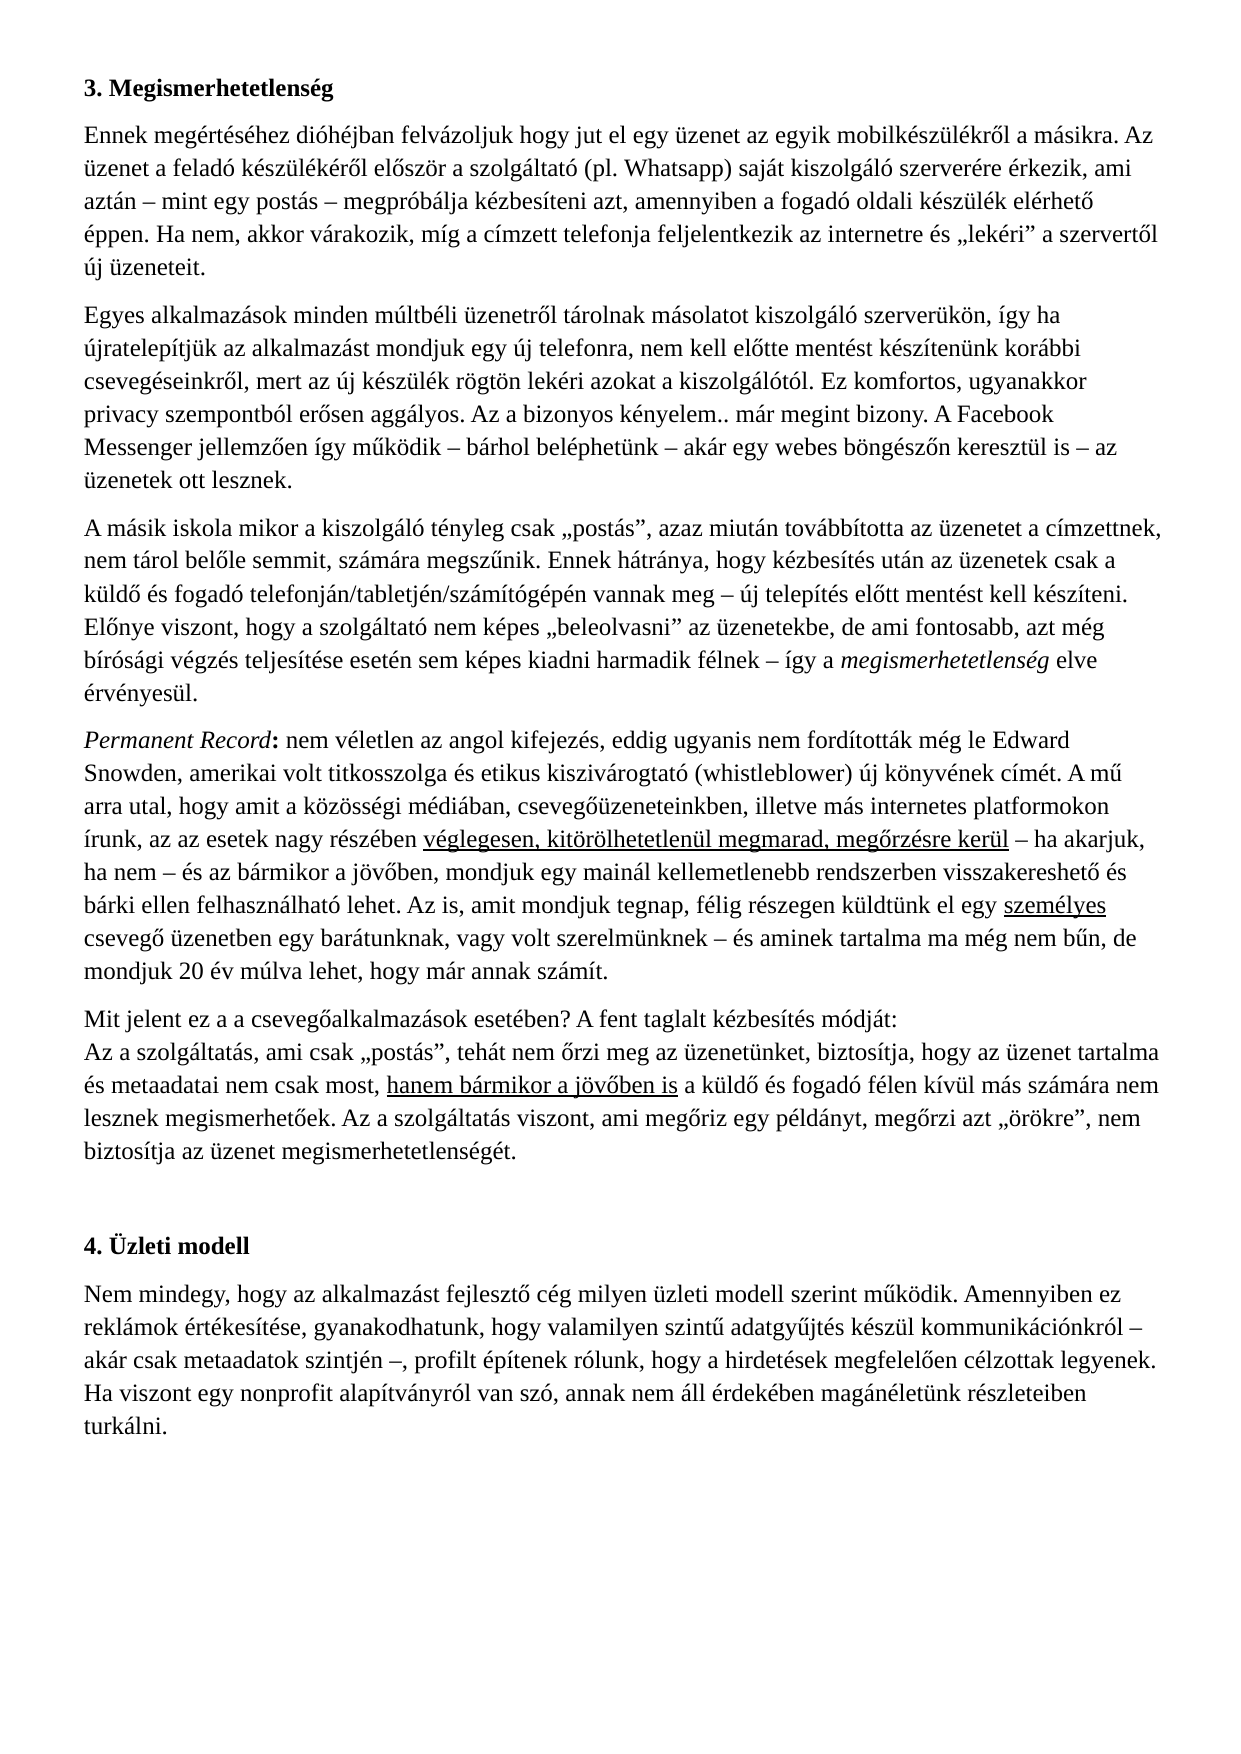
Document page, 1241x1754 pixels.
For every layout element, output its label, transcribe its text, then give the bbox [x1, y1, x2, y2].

text Nem mindegy, hogy az alkalmazást fejlesztő cég milyen üzleti modell szerint működik. Amennyiben ez reklámok értékesítése, gyanakodhatunk, hogy valamilyen szintű adatgyűjtés készül kommunikációnkról – akár csak metaadatok szintjén –, profilt építenek rólunk, hogy a hirdetések megfelelően célzottak legyenek. Ha viszont egy nonprofit alapítványról van szó, annak nem áll érdekében magánéletünk részleteiben turkálni. [84, 1279, 1162, 1440]
text A másik iskola mikor a kiszolgáló tényleg csak „postás”, azaz miután továbbította az üzenetet a címzettnek, nem tárol belőle semmit, számára megszűnik. Ennek hátránya, hogy kézbesítés után az üzenetek csak a küldő és fogadó telefonján/tabletjén/számítógépén vannak meg – új telepítés előtt mentést kell készíteni. Előnye viszont, hogy a szolgáltató nem képes „beleolvasni” az üzenetekbe, de ami fontosabb, azt még bírósági végzés teljesítése esetén sem képes kiadni harmadik félnek – így a megismerhetetlenség elve érvényesül. [84, 513, 1162, 706]
text 4. Üzleti modell [84, 1231, 1162, 1260]
text Egyes alkalmazások minden múltbéli üzenetről tárolnak másolatot kiszolgáló szerverükön, így ha újratelepítjük az alkalmazást mondjuk egy új telefonra, nem kell előtte mentést készítenünk korábbi csevegéseinkről, mert az új készülék rögtön lekéri azokat a kiszolgálótól. Ez komfortos, ugyanakkor privacy szempontból erősen aggályos. Az a bizonyos kényelem.. már megint bizony. A Facebook Messenger jellemzően így működik – bárhol beléphetünk – akár egy webes böngészőn keresztül is – az üzenetek ott lesznek. [84, 300, 1162, 494]
text Mit jelent ez a a csevegőalkalmazások esetében? A fent taglalt kézbesítés módját: Az a szolgáltatás, ami csak „postás”, tehát nem őrzi meg az üzenetünket, biztosítja, hogy az üzenet tartalma és metaadatai nem csak most, hanem bármikor a jövőben is a küldő és fogadó félen kívül más számára nem lesznek megismerhetőek. Az a szolgáltatás viszont, ami megőriz egy példányt, megőrzi azt „örökre”, nem biztosítja az üzenet megismerhetetlenségét. [84, 1004, 1162, 1165]
text Permanent Record: nem véletlen az angol kifejezés, eddig ugyanis nem fordították még le Edward Snowden, amerikai volt titkosszolga és etikus kiszivárogtató (whistleblower) új könyvének címét. A mű arra utal, hogy amit a közösségi médiában, csevegőüzeneteinkben, illetve más internetes platformokon írunk, az az esetek nagy részében véglegesen, kitörölhetetlenül megmarad, megőrzésre kerül – ha akarjuk, ha nem – és az bármikor a jövőben, mondjuk egy mainál kellemetlenebb rendszerben visszakereshető és bárki ellen felhasználható lehet. Az is, amit mondjuk tegnap, félig részegen küldtünk el egy személyes csevegő üzenetben egy barátunknak, vagy volt szerelmünknek – és aminek tartalma ma még nem bűn, de mondjuk 20 év múlva lehet, hogy már annak számít. [84, 725, 1162, 985]
text Ennek megértéséhez dióhéjban felvázoljuk hogy jut el egy üzenet az egyik mobilkészülékről a másikra. Az üzenet a feladó készülékéről először a szolgáltató (pl. Whatsapp) saját kiszolgáló szerverére érkezik, ami aztán – mint egy postás – megpróbálja kézbesíteni azt, amennyiben a fogadó oldali készülék elérhető éppen. Ha nem, akkor várakozik, míg a címzett telefonja feljelentkezik az internetre és „lekéri” a szervertől új üzeneteit. [84, 120, 1162, 281]
text 3. Megismerhetetlenség [84, 73, 1162, 101]
